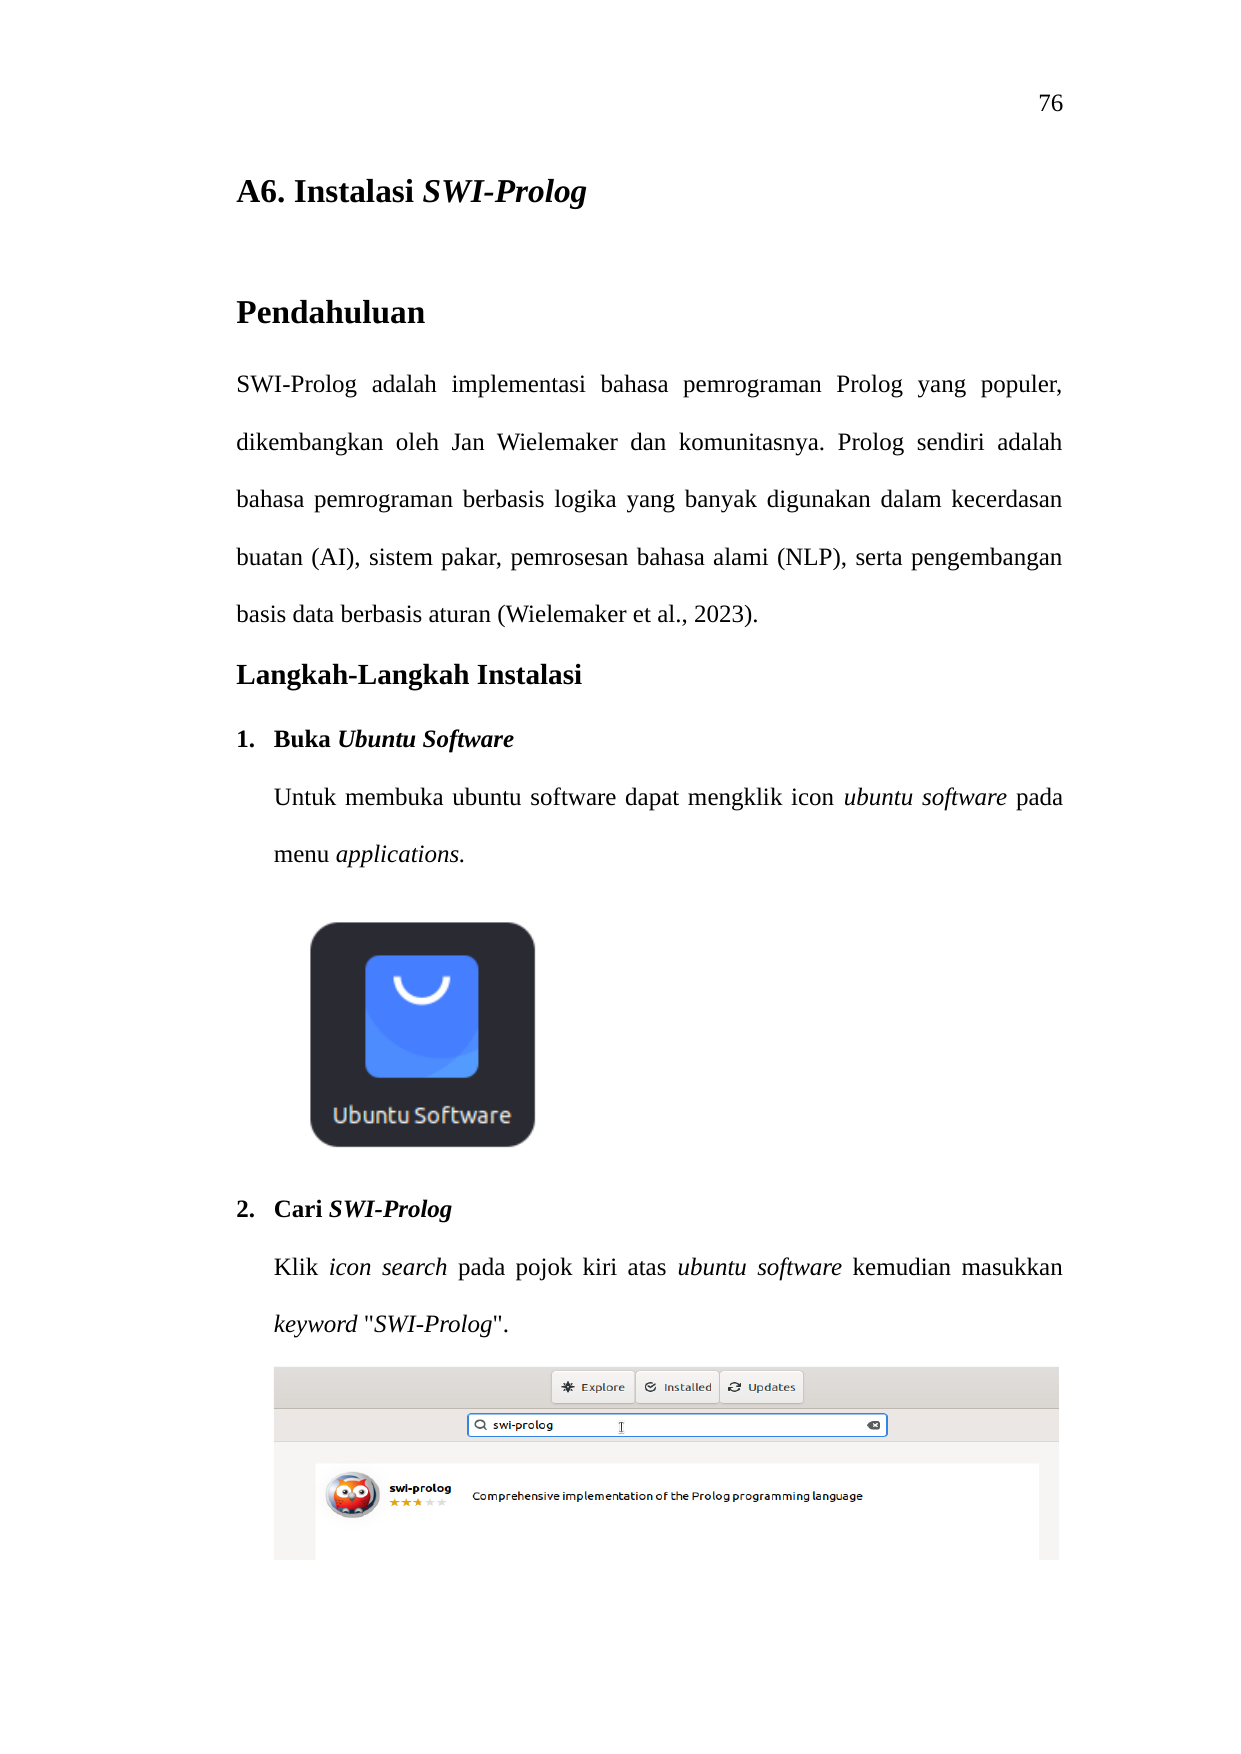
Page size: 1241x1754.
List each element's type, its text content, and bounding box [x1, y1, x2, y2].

list Buka Ubuntu Software [236, 724, 1063, 753]
list Cari SWI-Prolog [236, 1194, 1063, 1223]
picture [273, 896, 576, 1166]
text Langkah-Langkah Instalasi [236, 657, 1063, 691]
text SWI-Prolog adalah implementasi bahasa pemrograman Prolog yang populer, dikembangkan oleh Jan Wielemaker dan komunitasnya. Prolog sendiri adalah bahasa pemrograman berbasis logika yang banyak digunakan dalam kecerdasan buatan (AI), sistem pakar, pemrosesan bahasa alami (NLP), serta pengembangan basis data berbasis aturan (Wielemaker et al., 2023). [236, 369, 1063, 628]
list Klik icon search pada pojok kiri atas ubuntu software kemudian masukkan keyword "SWI-Prolog". [236, 1252, 1063, 1338]
text Pendahuluan [236, 293, 1063, 331]
subtitle A6. Instalasi SWI-Prolog [236, 172, 1063, 210]
list Untuk membuka ubuntu software dapat mengklik icon ubuntu software pada menu applications. [236, 782, 1063, 868]
